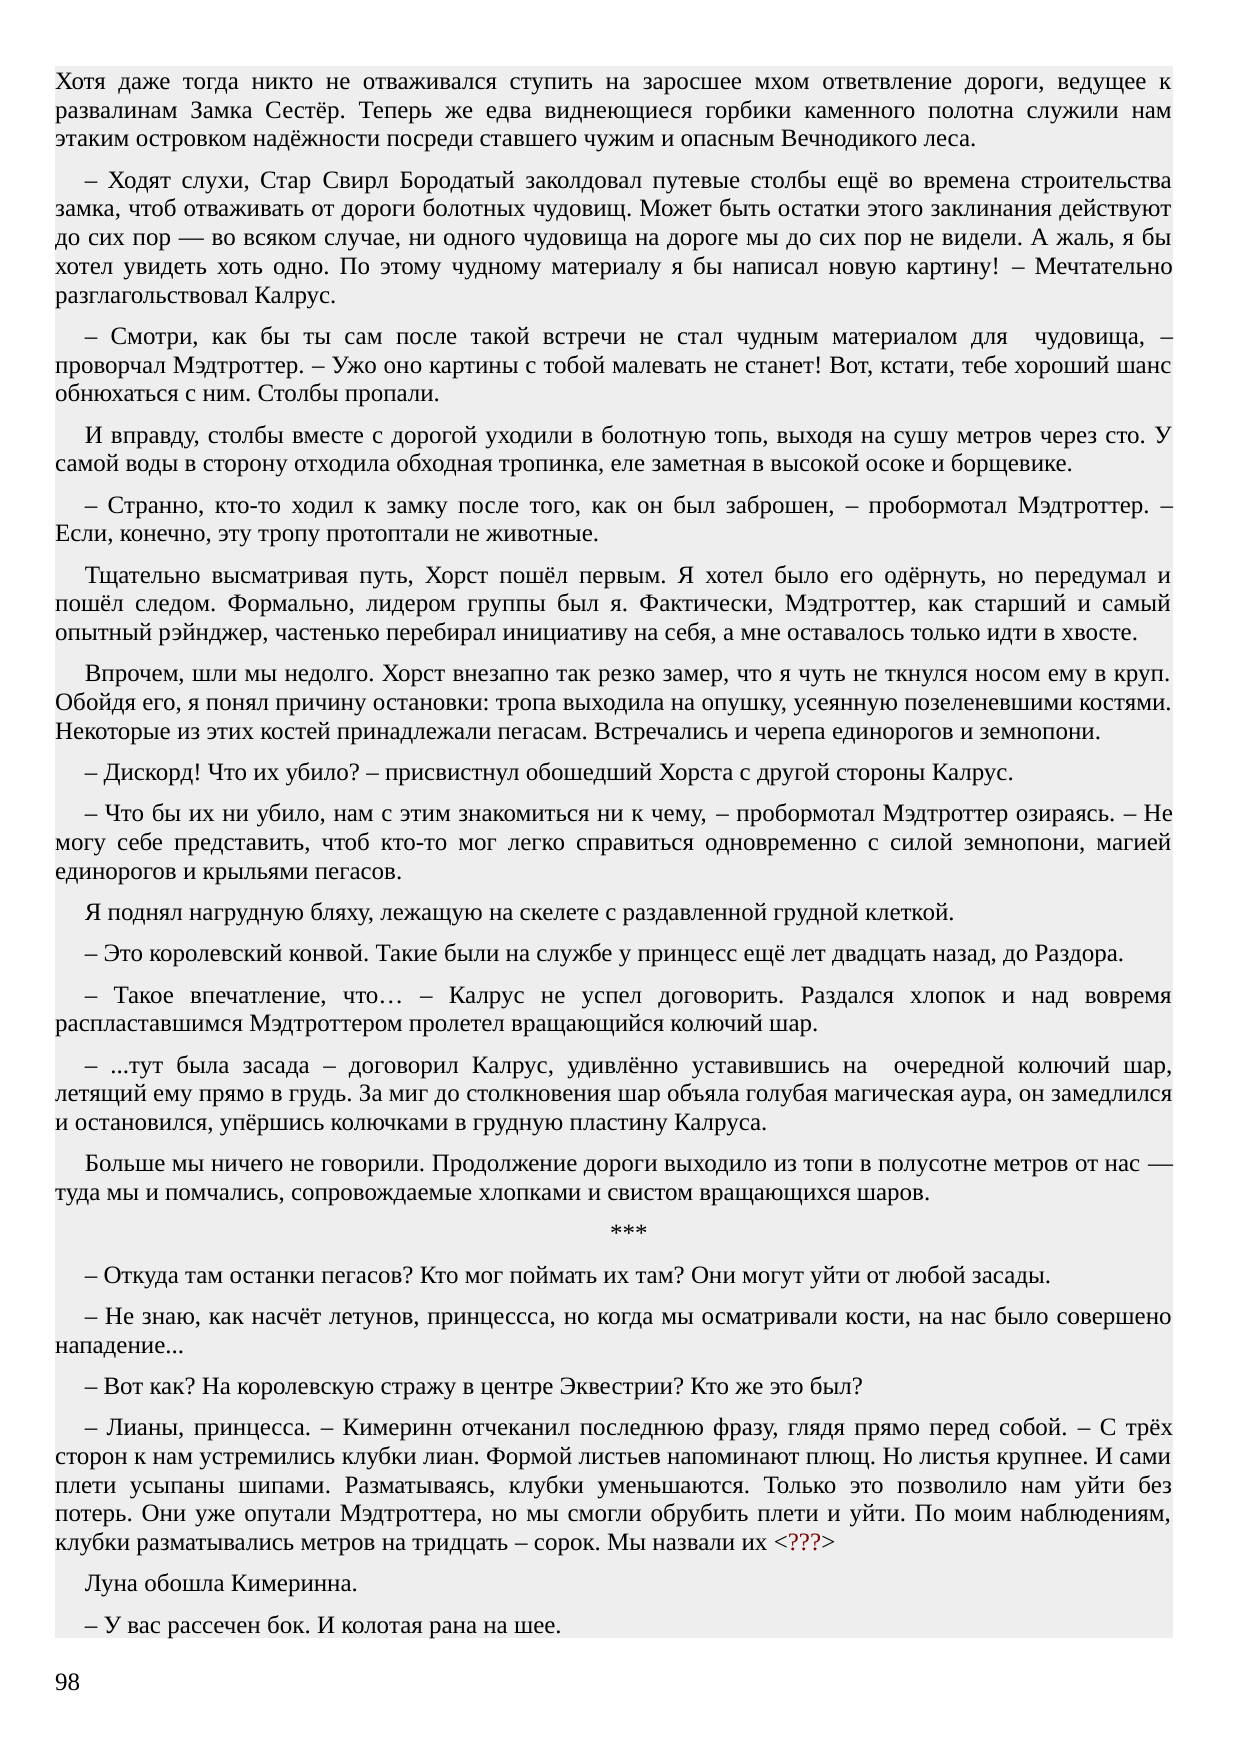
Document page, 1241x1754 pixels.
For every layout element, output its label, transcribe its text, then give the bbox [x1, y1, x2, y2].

text – Лианы, принцесса. – Кимеринн отчеканил последнюю фразу, глядя прямо перед собой. – С трёх сторон к нам устремились клубки лиан. Формой листьев напоминают плющ. Но листья крупнее. И сами плети усыпаны шипами. Разматываясь, клубки уменьшаются. Только это позволило нам уйти без потерь. Они уже опутали Мэдтроттера, но мы смогли обрубить плети и уйти. По моим наблюдениям, клубки разматывались метров на тридцать – сорок. Мы назвали их <???> [55, 1412, 1173, 1556]
text – Вот как? На королевскую стражу в центре Эквестрии? Кто же это был? [55, 1371, 1173, 1400]
text – Откуда там останки пегасов? Кто мог поймать их там? Они могут уйти от любой засады. [55, 1260, 1173, 1288]
text – Дискорд! Что их убило? – присвистнул обошедший Хорста с другой стороны Калрус. [55, 757, 1173, 786]
text *** [55, 1218, 1173, 1247]
text Тщательно высматривая путь, Хорст пошёл первым. Я хотел было его одёрнуть, но передумал и пошёл следом. Формально, лидером группы был я. Фактически, Мэдтроттер, как старший и самый опытный рэйнджер, частенько перебирал инициативу на себя, а мне оставалось только идти в хвосте. [55, 560, 1173, 646]
text Луна обошла Кимеринна. [55, 1568, 1173, 1597]
text Больше мы ничего не говорили. Продолжение дороги выходило из топи в полусотне метров от нас — туда мы и помчались, сопровождаемые хлопками и свистом вращающихся шаров. [55, 1148, 1173, 1206]
text – Что бы их ни убило, нам с этим знакомиться ни к чему, – пробормотал Мэдтроттер озираясь. – Не могу себе представить, чтоб кто-то мог легко справиться одновременно с силой земнопони, магией единорогов и крыльями пегасов. [55, 798, 1173, 885]
text – У вас рассечен бок. И колотая рана на шее. [55, 1610, 1173, 1638]
text Хотя даже тогда никто не отваживался ступить на заросшее мхом ответвление дороги, ведущее к развалинам Замка Сестёр. Теперь же едва виднеющиеся горбики каменного полотна служили нам этаким островком надёжности посреди ставшего чужим и опасным Вечнодикого леса. [55, 66, 1173, 152]
text Я поднял нагрудную бляху, лежащую на скелете с раздавленной грудной клеткой. [55, 897, 1173, 926]
text – Ходят слухи, Стар Cвирл Бородатый заколдовал путевые столбы ещё во времена строительства замка, чтоб отваживать от дороги болотных чудовищ. Может быть остатки этого заклинания действуют до сих пор — во всяком случае, ни одного чудовища на дороге мы до сих пор не видели. А жаль, я бы хотел увидеть хоть одно. По этому чудному материалу я бы написал новую картину! – Мечтательно разглагольствовал Калрус. [55, 165, 1173, 308]
text – Такое впечатление, что… – Калрус не успел договорить. Раздался хлопок и над вовремя распластавшимся Мэдтроттером пролетел вращающийся колючий шар. [55, 980, 1173, 1037]
text – Смотри, как бы ты сам после такой встречи не стал чудным материалом для чудовища, – проворчал Мэдтроттер. – Ужо оно картины с тобой малевать не станет! Вот, кстати, тебе хороший шанс обнюхаться с ним. Столбы пропали. [55, 321, 1173, 407]
text – Не знаю, как насчёт летунов, принцессса, но когда мы осматривали кости, на нас было совершено нападение... [55, 1301, 1173, 1358]
text Впрочем, шли мы недолго. Хорст внезапно так резко замер, что я чуть не ткнулся носом ему в круп. Обойдя его, я понял причину остановки: тропа выходила на опушку, усеянную позеленевшими костями. Некоторые из этих костей принадлежали пегасам. Встречались и черепа единорогов и земнопони. [55, 658, 1173, 745]
text – Странно, кто-то ходил к замку после того, как он был заброшен, – пробормотал Мэдтроттер. – Если, конечно, эту тропу протоптали не животные. [55, 490, 1173, 547]
text И вправду, столбы вместе с дорогой уходили в болотную топь, выходя на сушу метров через сто. У самой воды в сторону отходила обходная тропинка, еле заметная в высокой осоке и борщевике. [55, 420, 1173, 477]
text – Это королевский конвой. Такие были на службе у принцесс ещё лет двадцать назад, до Раздора. [55, 938, 1173, 967]
text – ...тут была засада – договорил Калрус, удивлённо уставившись на очередной колючий шар, летящий ему прямо в грудь. За миг до столкновения шар объяла голубая магическая аура, он замедлился и остановился, упёршись колючками в грудную пластину Калруса. [55, 1050, 1173, 1136]
